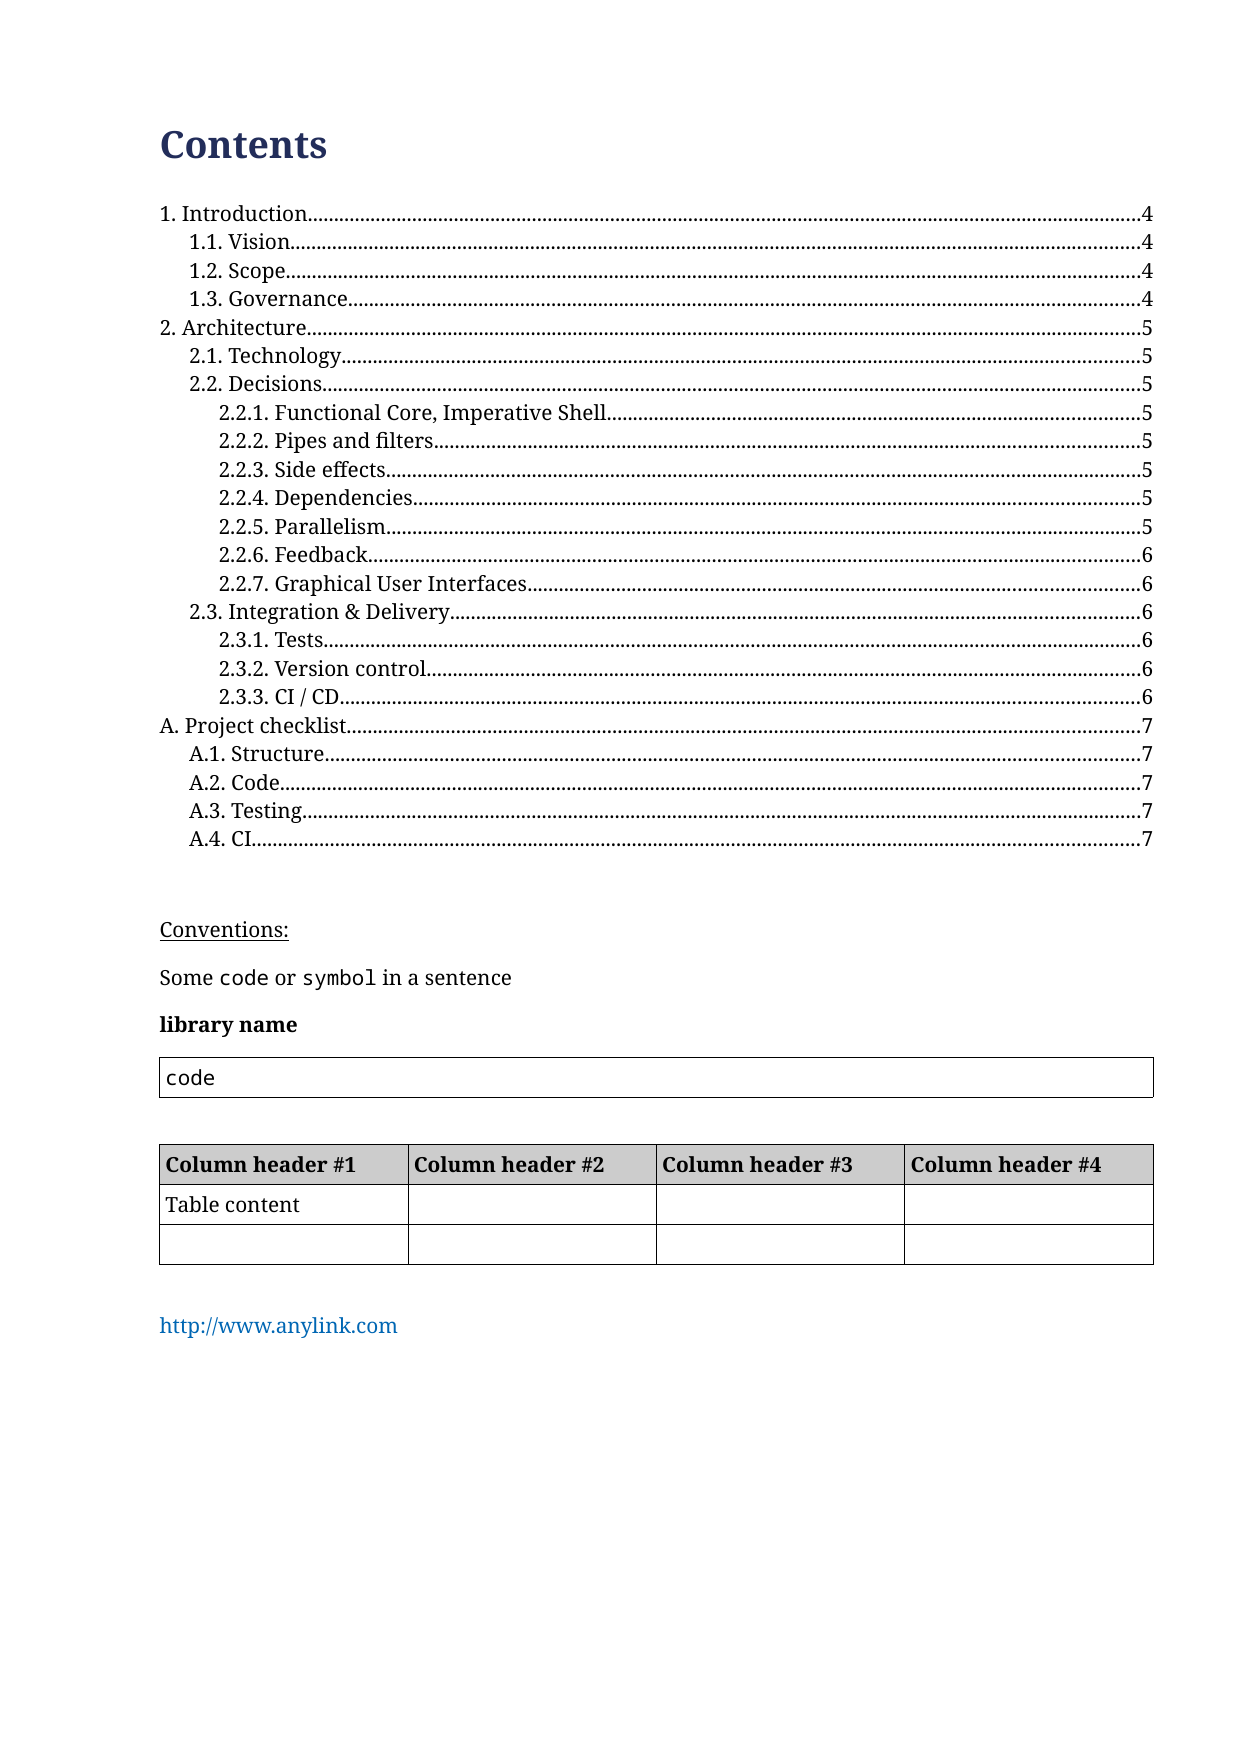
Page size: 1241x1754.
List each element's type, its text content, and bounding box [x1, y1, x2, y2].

table_header Column header #4 [905, 1145, 1153, 1184]
text 1.3. Governance 4 [189, 284, 1153, 313]
text 2.1. Technology 5 [189, 341, 1153, 369]
table_header Column header #1 [160, 1145, 408, 1184]
table_header code [160, 1058, 1153, 1097]
text 2.2.1. Functional Core, Imperative Shell 5 [218, 398, 1153, 426]
table_cell [409, 1225, 656, 1264]
table_cell [409, 1185, 656, 1224]
table_header Column header #3 [657, 1145, 904, 1184]
text 2.2.3. Side effects 5 [218, 455, 1153, 483]
text A. Project checklist 7 [159, 711, 1153, 739]
text 2.3. Integration & Delivery 6 [189, 597, 1153, 626]
text 2.3.1. Tests 6 [218, 626, 1153, 654]
text Some code or symbol in a sentence [159, 963, 1153, 991]
text 2.2. Decisions 5 [189, 369, 1153, 398]
text 1.1. Vision 4 [189, 227, 1153, 256]
text 2.2.5. Parallelism 5 [218, 512, 1153, 540]
text 2.2.6. Feedback 6 [218, 540, 1153, 569]
table_cell [657, 1185, 904, 1224]
text Conventions: [159, 916, 1153, 944]
text http://www.anylink.com [159, 1312, 1153, 1340]
text library name [159, 1010, 1153, 1038]
text A.1. Structure 7 [189, 739, 1153, 768]
text 1.2. Scope 4 [189, 256, 1153, 284]
table_cell [905, 1225, 1153, 1264]
text 2. Architecture 5 [159, 313, 1153, 341]
text A.3. Testing 7 [189, 796, 1153, 824]
text A.4. CI 7 [189, 824, 1153, 853]
table_header Column header #2 [409, 1145, 656, 1184]
table_cell [160, 1225, 408, 1264]
text A.2. Code 7 [189, 768, 1153, 796]
text 2.2.4. Dependencies 5 [218, 483, 1153, 512]
text 2.2.2. Pipes and filters 5 [218, 426, 1153, 455]
table_cell [905, 1185, 1153, 1224]
text 2.2.7. Graphical User Interfaces 6 [218, 569, 1153, 597]
text 2.3.3. CI / CD 6 [218, 682, 1153, 711]
text 2.3.2. Version control 6 [218, 654, 1153, 682]
text Contents [159, 118, 1153, 169]
table_cell [657, 1225, 904, 1264]
text 1. Introduction 4 [159, 199, 1153, 227]
table_cell Table content [160, 1185, 408, 1224]
